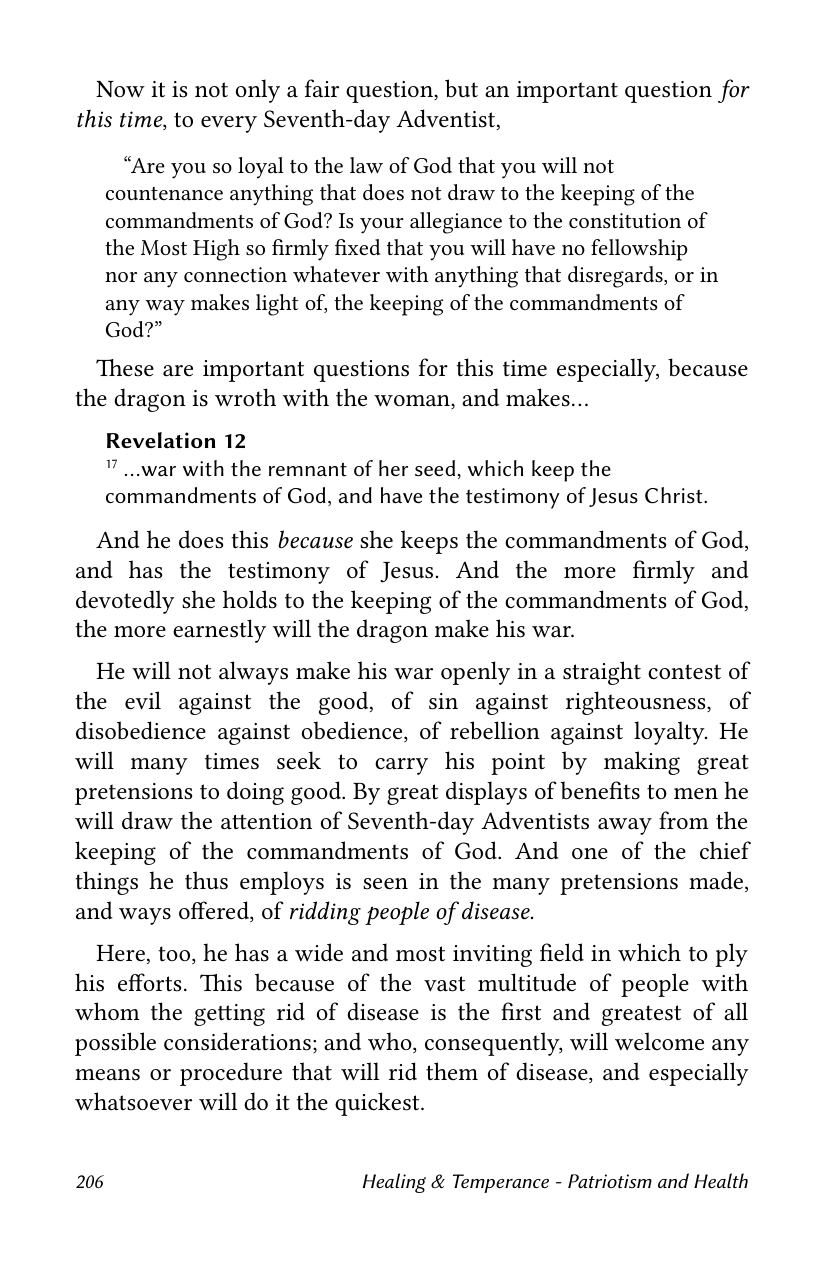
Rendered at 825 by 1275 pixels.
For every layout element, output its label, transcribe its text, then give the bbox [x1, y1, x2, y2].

text And he does this because she keeps the commandments of God, and has the testimony of Jesus. And the more firmly and devotedly she holds to the keeping of the commandments of God, the more earnestly will the dragon make his war. [75, 526, 750, 644]
text These are important questions for this time especially, because the dragon is wroth with the woman, and makes… [75, 354, 750, 412]
text “Are you so loyal to the law of God that you will not countenance anything that does not draw to the keeping of the commandments of God? Is your allegiance to the constitution of the Most High so firmly fixed that you will have no fellowship nor any connection whatever with anything that disregards, or in any way makes light of, the keeping of the commandments of God?” [105, 153, 720, 343]
text Now it is not only a fair question, but an important question for this time, to every Seventh-day Adventist, [75, 75, 750, 133]
text He will not always make his war openly in a straight contest of the evil against the good, of sin against righteousness, of disobedience against obedience, of rebellion against loyalty. He will many times seek to carry his point by making great pretensions to doing good. By great displays of benefits to men he will draw the attention of Seventh-day Adventists away from the keeping of the commandments of God. And one of the chief things he thus employs is seen in the many pretensions made, and ways offered, of ridding people of disease. [75, 657, 750, 925]
text Revelation 12 [105, 428, 750, 454]
text 17 ...war with the remnant of her seed, which keep the commandments of God, and have the testimony of Jesus Christ. [105, 456, 720, 509]
text Here, too, he has a wide and most inviting field in which to ply his efforts. This because of the vast multitude of people with whom the getting rid of disease is the first and greatest of all possible considerations; and who, consequently, will welcome any means or procedure that will rid them of disease, and especially whatsoever will do it the quickest. [75, 939, 750, 1117]
